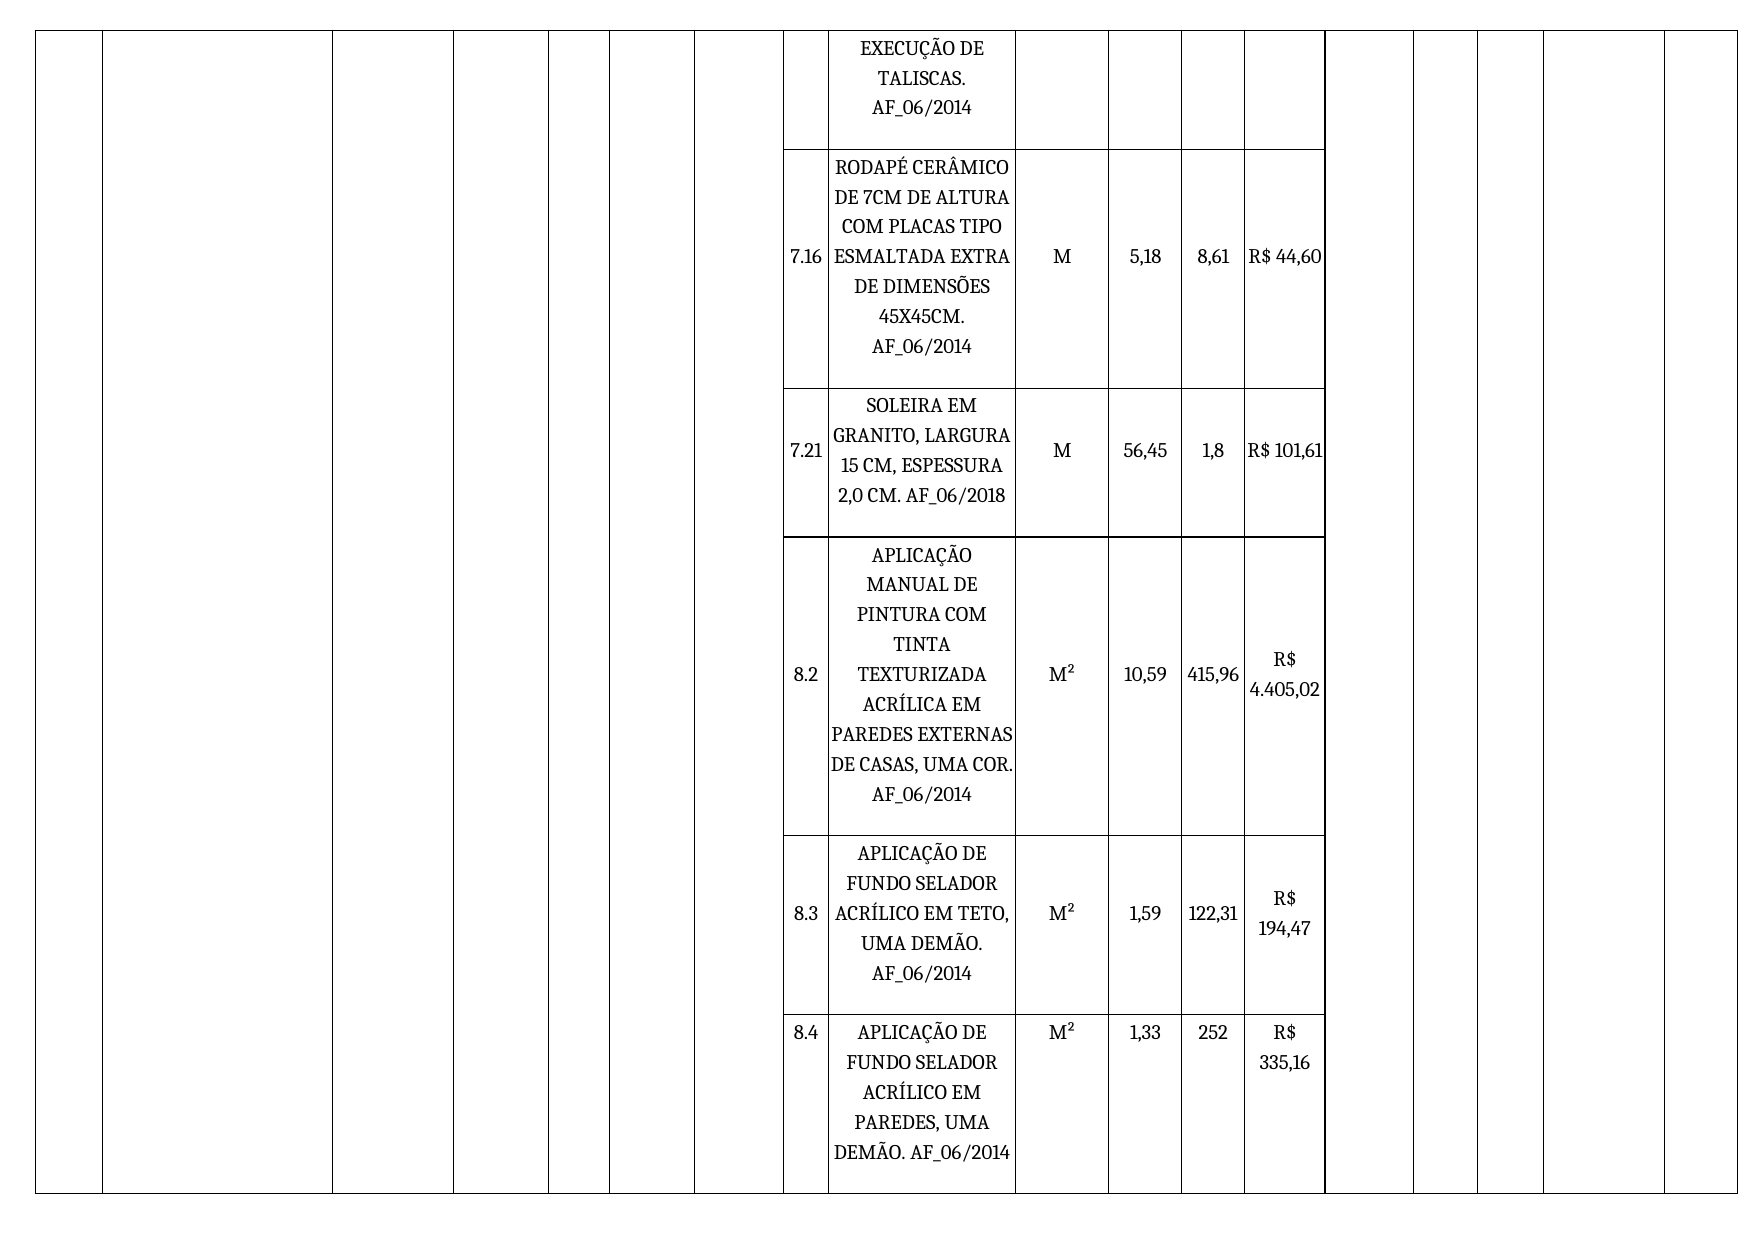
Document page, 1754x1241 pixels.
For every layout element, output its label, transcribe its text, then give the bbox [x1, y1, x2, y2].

table_cell [1478, 31, 1543, 1193]
table_cell EXECUÇÃO DE TALISCAS. AF_06/2014 [829, 31, 1015, 149]
table_cell [784, 31, 828, 149]
table_cell R$ 4.405,02 [1245, 538, 1324, 835]
table_cell [1665, 31, 1737, 1193]
table_cell 5,18 [1109, 150, 1181, 387]
table_cell [1326, 31, 1413, 1193]
table_cell [695, 31, 783, 1193]
table_cell RODAPÉ CERÂMICO DE 7CM DE ALTURA COM PLACAS TIPO ESMALTADA EXTRA DE DIMENSÕES 45X45CM. AF_06/2014 [829, 150, 1015, 387]
table_cell R$ 335,16 [1245, 1015, 1324, 1193]
table_cell [333, 31, 453, 1193]
table_cell 56,45 [1109, 389, 1181, 536]
table_cell 8.3 [784, 836, 828, 1014]
table_cell R$ 44,60 [1245, 150, 1324, 387]
table_cell [1016, 31, 1108, 149]
table_cell 8.2 [784, 538, 828, 835]
table_cell M² [1016, 836, 1108, 1014]
table_cell 415,96 [1182, 538, 1244, 835]
table_cell 8,61 [1182, 150, 1244, 387]
table_cell R$ 101,61 [1245, 389, 1324, 536]
table_cell R$ 194,47 [1245, 836, 1324, 1014]
table_cell [610, 31, 694, 1193]
table_cell 1,33 [1109, 1015, 1181, 1193]
table_cell [1245, 31, 1324, 149]
table_cell 1,8 [1182, 389, 1244, 536]
table_cell 8.4 [784, 1015, 828, 1193]
table_cell SOLEIRA EM GRANITO, LARGURA 15 CM, ESPESSURA 2,0 CM. AF_06/2018 [829, 389, 1015, 536]
table_cell 1,59 [1109, 836, 1181, 1014]
table_cell [1182, 31, 1244, 149]
table_cell [1414, 31, 1477, 1193]
table_cell 252 [1182, 1015, 1244, 1193]
table_cell M [1016, 150, 1108, 387]
table_cell M [1016, 389, 1108, 536]
table_cell 7.21 [784, 389, 828, 536]
table_cell [103, 31, 332, 1193]
table_cell [454, 31, 548, 1193]
table_cell [549, 31, 609, 1193]
table_cell APLICAÇÃO DE FUNDO SELADOR ACRÍLICO EM TETO, UMA DEMÃO. AF_06/2014 [829, 836, 1015, 1014]
table_cell 7.16 [784, 150, 828, 387]
table_cell M² [1016, 538, 1108, 835]
table_cell M² [1016, 1015, 1108, 1193]
table_cell [1109, 31, 1181, 149]
table_cell 122,31 [1182, 836, 1244, 1014]
table_cell APLICAÇÃO DE FUNDO SELADOR ACRÍLICO EM PAREDES, UMA DEMÃO. AF_06/2014 [829, 1015, 1015, 1193]
table_cell [36, 31, 102, 1193]
table_cell 10,59 [1109, 538, 1181, 835]
table_cell [1544, 31, 1664, 1193]
table_cell APLICAÇÃO MANUAL DE PINTURA COM TINTA TEXTURIZADA ACRÍLICA EM PAREDES EXTERNAS DE CASAS, UMA COR. AF_06/2014 [829, 538, 1015, 835]
